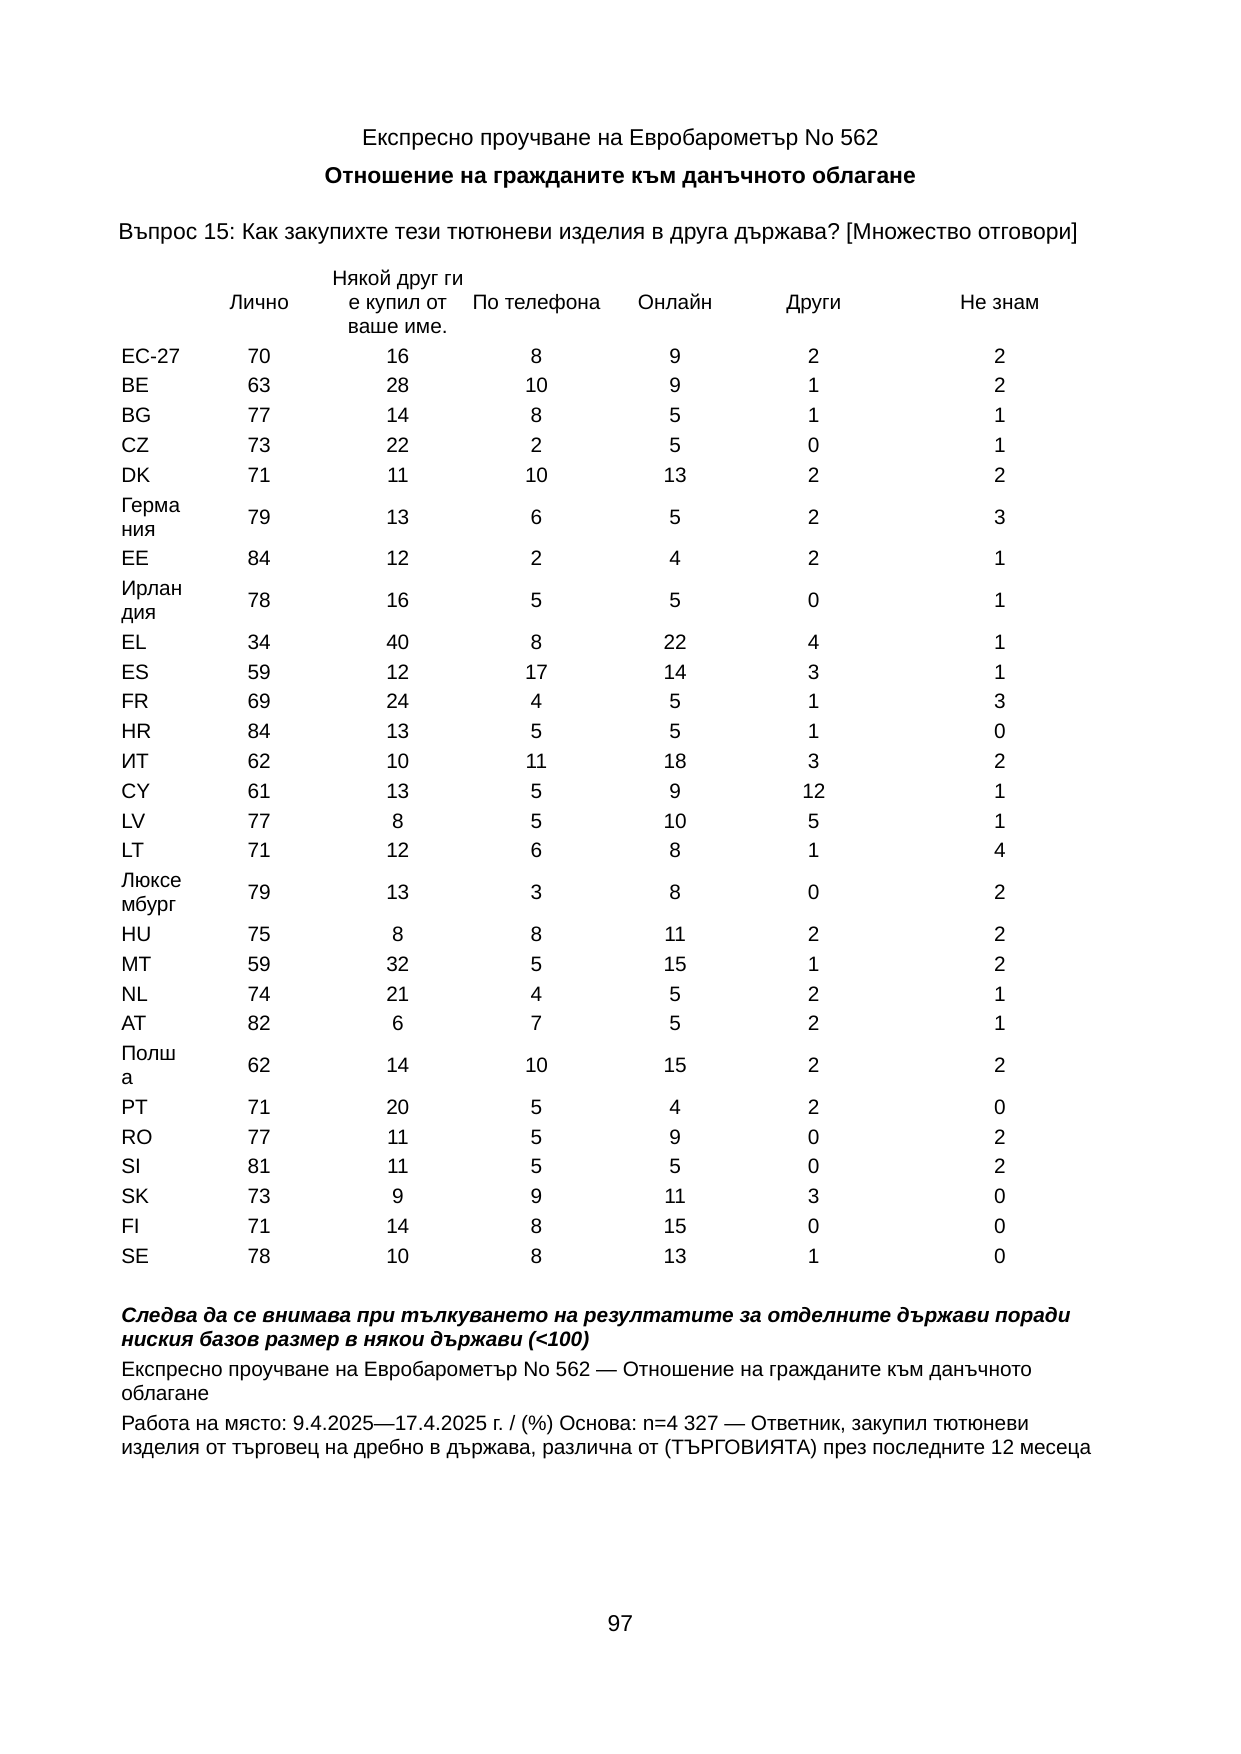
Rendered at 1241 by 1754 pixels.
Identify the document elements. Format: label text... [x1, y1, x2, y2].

table_cell 1 [883, 400, 1117, 430]
table_cell 11 [328, 460, 467, 489]
table_cell 2 [467, 430, 606, 460]
table_cell 2 [883, 341, 1117, 370]
table_cell 84 [190, 716, 328, 746]
table_cell 1 [883, 627, 1117, 657]
table_cell 2 [744, 1038, 883, 1092]
table_cell 69 [190, 686, 328, 716]
table_cell 8 [606, 865, 744, 919]
table_cell 6 [328, 1008, 467, 1038]
table_cell HU [118, 919, 189, 949]
table_cell 11 [328, 1122, 467, 1151]
table_cell NL [118, 979, 189, 1008]
table_cell 77 [190, 400, 328, 430]
table_cell BE [118, 370, 189, 400]
table_cell 1 [744, 400, 883, 430]
table_cell 71 [190, 460, 328, 489]
table_cell 79 [190, 490, 328, 543]
table_cell 13 [328, 716, 467, 746]
table_cell ИТ [118, 746, 189, 776]
table_cell 4 [744, 627, 883, 657]
table_cell PT [118, 1092, 189, 1122]
table_cell 14 [328, 1038, 467, 1092]
table_cell 81 [190, 1151, 328, 1181]
table_cell 14 [606, 657, 744, 686]
table_header [118, 263, 189, 341]
table_cell 9 [328, 1181, 467, 1211]
table_cell Експресно проучване на Евробарометър No 562 — Отношение на гражданите към данъчното облагане [118, 1354, 1117, 1408]
table_cell 73 [190, 430, 328, 460]
table_cell 13 [606, 460, 744, 489]
table_cell ES [118, 657, 189, 686]
table_cell 59 [190, 657, 328, 686]
table_cell 0 [744, 573, 883, 627]
table_cell 20 [328, 1092, 467, 1122]
table_cell Полша [118, 1038, 189, 1092]
table_cell 10 [467, 370, 606, 400]
table_cell [744, 1271, 883, 1300]
table_cell Работа на място: 9.4.2025—17.4.2025 г. / (%) Основа: n=4 327 — Ответник, закупил тютюневи изделия от търговец на дребно в държава, различна от (ТЪРГОВИЯТА) през последните 12 месеца [118, 1408, 1117, 1462]
table_cell 78 [190, 1241, 328, 1271]
table_header Онлайн [606, 263, 744, 341]
table_cell 13 [328, 865, 467, 919]
table_cell 2 [744, 543, 883, 573]
table_cell 4 [883, 835, 1117, 865]
table_cell [190, 1271, 328, 1300]
table_cell 9 [467, 1181, 606, 1211]
table_cell 12 [328, 543, 467, 573]
table_cell AT [118, 1008, 189, 1038]
table_cell 1 [883, 1008, 1117, 1038]
table_cell 12 [328, 835, 467, 865]
table_cell 1 [883, 776, 1117, 806]
table_cell 11 [606, 919, 744, 949]
table_cell 10 [606, 806, 744, 835]
table_cell 2 [744, 1092, 883, 1122]
table_cell 6 [467, 490, 606, 543]
table_cell 3 [467, 865, 606, 919]
table_cell 5 [467, 573, 606, 627]
table_cell 3 [744, 1181, 883, 1211]
table_cell EE [118, 543, 189, 573]
table_cell 1 [883, 806, 1117, 835]
table_cell 4 [606, 543, 744, 573]
table_cell 5 [467, 1151, 606, 1181]
table_cell 0 [744, 1211, 883, 1241]
table_cell 9 [606, 776, 744, 806]
table_cell 10 [467, 460, 606, 489]
table_cell MT [118, 949, 189, 978]
table_cell 22 [606, 627, 744, 657]
table_cell 6 [467, 835, 606, 865]
table_cell 34 [190, 627, 328, 657]
table_header Лично [190, 263, 328, 341]
table_cell 75 [190, 919, 328, 949]
table_cell 77 [190, 1122, 328, 1151]
table_cell 12 [328, 657, 467, 686]
table_cell 2 [883, 370, 1117, 400]
table_cell 12 [744, 776, 883, 806]
table_cell SE [118, 1241, 189, 1271]
table_cell 11 [328, 1151, 467, 1181]
table_cell BG [118, 400, 189, 430]
table_cell 24 [328, 686, 467, 716]
table_cell 82 [190, 1008, 328, 1038]
table_cell 9 [606, 1122, 744, 1151]
table_cell 2 [744, 979, 883, 1008]
table_cell CY [118, 776, 189, 806]
table_cell 1 [744, 370, 883, 400]
table_cell 5 [606, 979, 744, 1008]
table_cell FR [118, 686, 189, 716]
table_cell 11 [467, 746, 606, 776]
table_cell SK [118, 1181, 189, 1211]
table_cell 2 [744, 1008, 883, 1038]
table_cell 1 [883, 573, 1117, 627]
table_cell HR [118, 716, 189, 746]
table_cell 2 [883, 919, 1117, 949]
table_header Не знам [883, 263, 1117, 341]
table_cell 15 [606, 1038, 744, 1092]
table_cell 10 [328, 1241, 467, 1271]
table_cell 2 [883, 746, 1117, 776]
table_cell 9 [606, 341, 744, 370]
table_cell [328, 1271, 467, 1300]
table_cell 8 [328, 806, 467, 835]
table_cell 8 [467, 400, 606, 430]
table_cell 8 [467, 919, 606, 949]
table_cell 8 [606, 835, 744, 865]
table_cell 63 [190, 370, 328, 400]
table_cell 1 [883, 979, 1117, 1008]
table_cell 10 [328, 746, 467, 776]
table_cell LT [118, 835, 189, 865]
table_cell ЕС-27 [118, 341, 189, 370]
table_cell 3 [744, 657, 883, 686]
table_cell 0 [883, 716, 1117, 746]
table_cell 5 [606, 430, 744, 460]
table_cell LV [118, 806, 189, 835]
table_cell 0 [883, 1092, 1117, 1122]
table_cell 5 [606, 400, 744, 430]
table_cell 7 [467, 1008, 606, 1038]
table_cell 2 [467, 543, 606, 573]
table_cell 3 [883, 686, 1117, 716]
table_cell 71 [190, 1092, 328, 1122]
table_cell 84 [190, 543, 328, 573]
table_cell 13 [328, 776, 467, 806]
table_cell 9 [606, 370, 744, 400]
table_cell 62 [190, 746, 328, 776]
table_cell 0 [744, 1151, 883, 1181]
table_cell FI [118, 1211, 189, 1241]
table_cell 16 [328, 573, 467, 627]
table_cell Германия [118, 490, 189, 543]
table_cell 5 [606, 1008, 744, 1038]
table_cell Люксембург [118, 865, 189, 919]
table_cell 2 [744, 460, 883, 489]
table_cell 2 [883, 949, 1117, 978]
table_cell 10 [467, 1038, 606, 1092]
table_cell 5 [606, 490, 744, 543]
table_cell 5 [606, 573, 744, 627]
table_cell 18 [606, 746, 744, 776]
table_cell 8 [467, 1241, 606, 1271]
table_cell 0 [744, 430, 883, 460]
table_cell Ирландия [118, 573, 189, 627]
table_cell 1 [744, 686, 883, 716]
table_cell 61 [190, 776, 328, 806]
table_cell 5 [606, 1151, 744, 1181]
table_cell 2 [744, 341, 883, 370]
table_cell [467, 1271, 606, 1300]
table_cell 0 [744, 865, 883, 919]
table_cell [606, 1271, 744, 1300]
table_cell 15 [606, 1211, 744, 1241]
table_cell 74 [190, 979, 328, 1008]
table_cell 2 [883, 865, 1117, 919]
table_cell 5 [467, 776, 606, 806]
table_cell 13 [328, 490, 467, 543]
table_cell 2 [883, 460, 1117, 489]
table_cell 8 [467, 341, 606, 370]
table_cell 11 [606, 1181, 744, 1211]
table_cell 71 [190, 1211, 328, 1241]
table_cell 13 [606, 1241, 744, 1271]
table_cell EL [118, 627, 189, 657]
table_cell 0 [744, 1122, 883, 1151]
table_cell 8 [467, 1211, 606, 1241]
table_cell 4 [606, 1092, 744, 1122]
table_cell 3 [883, 490, 1117, 543]
table_cell 2 [883, 1151, 1117, 1181]
table_cell 0 [883, 1241, 1117, 1271]
table_cell 14 [328, 1211, 467, 1241]
table_cell 16 [328, 341, 467, 370]
table_cell 79 [190, 865, 328, 919]
table_cell 0 [883, 1181, 1117, 1211]
table_cell 71 [190, 835, 328, 865]
table_cell 17 [467, 657, 606, 686]
table_cell 1 [883, 543, 1117, 573]
table_cell 2 [883, 1122, 1117, 1151]
table_cell 1 [883, 657, 1117, 686]
table_cell 70 [190, 341, 328, 370]
table_cell 1 [744, 835, 883, 865]
table_cell RO [118, 1122, 189, 1151]
table_cell SI [118, 1151, 189, 1181]
table_header Някой друг ги е купил от ваше име. [328, 263, 467, 341]
table_cell 8 [328, 919, 467, 949]
table_cell 78 [190, 573, 328, 627]
table_cell 73 [190, 1181, 328, 1211]
table_cell 22 [328, 430, 467, 460]
table_cell 2 [744, 490, 883, 543]
table_cell 14 [328, 400, 467, 430]
table_cell Следва да се внимава при тълкуването на резултатите за отделните държави поради ниския базов размер в някои държави (<100) [118, 1300, 1117, 1354]
table_cell 1 [744, 1241, 883, 1271]
table_cell 59 [190, 949, 328, 978]
table_cell 21 [328, 979, 467, 1008]
table_header По телефона [467, 263, 606, 341]
table_cell 5 [606, 716, 744, 746]
table_cell 62 [190, 1038, 328, 1092]
table_cell 5 [467, 806, 606, 835]
table_cell 5 [467, 716, 606, 746]
table_cell 15 [606, 949, 744, 978]
table_cell 77 [190, 806, 328, 835]
table_cell 8 [467, 627, 606, 657]
text Въпрос 15: Как закупихте тези тютюневи изделия в друга държава? [Множество отговори] [118, 218, 1122, 244]
table_cell [883, 1271, 1117, 1300]
table_cell 5 [467, 1122, 606, 1151]
table_cell 2 [744, 919, 883, 949]
table_cell 4 [467, 979, 606, 1008]
table_cell 5 [606, 686, 744, 716]
table_cell 0 [883, 1211, 1117, 1241]
table_header Други [744, 263, 883, 341]
table_cell DK [118, 460, 189, 489]
table_cell CZ [118, 430, 189, 460]
table_cell [118, 1271, 189, 1300]
table_cell 1 [744, 716, 883, 746]
table_cell 5 [744, 806, 883, 835]
table_cell 2 [883, 1038, 1117, 1092]
table_cell 32 [328, 949, 467, 978]
table_cell 1 [744, 949, 883, 978]
table_cell 5 [467, 949, 606, 978]
table_cell 28 [328, 370, 467, 400]
table_cell 40 [328, 627, 467, 657]
table_cell 4 [467, 686, 606, 716]
table_cell 3 [744, 746, 883, 776]
table_cell 1 [883, 430, 1117, 460]
table_cell 5 [467, 1092, 606, 1122]
